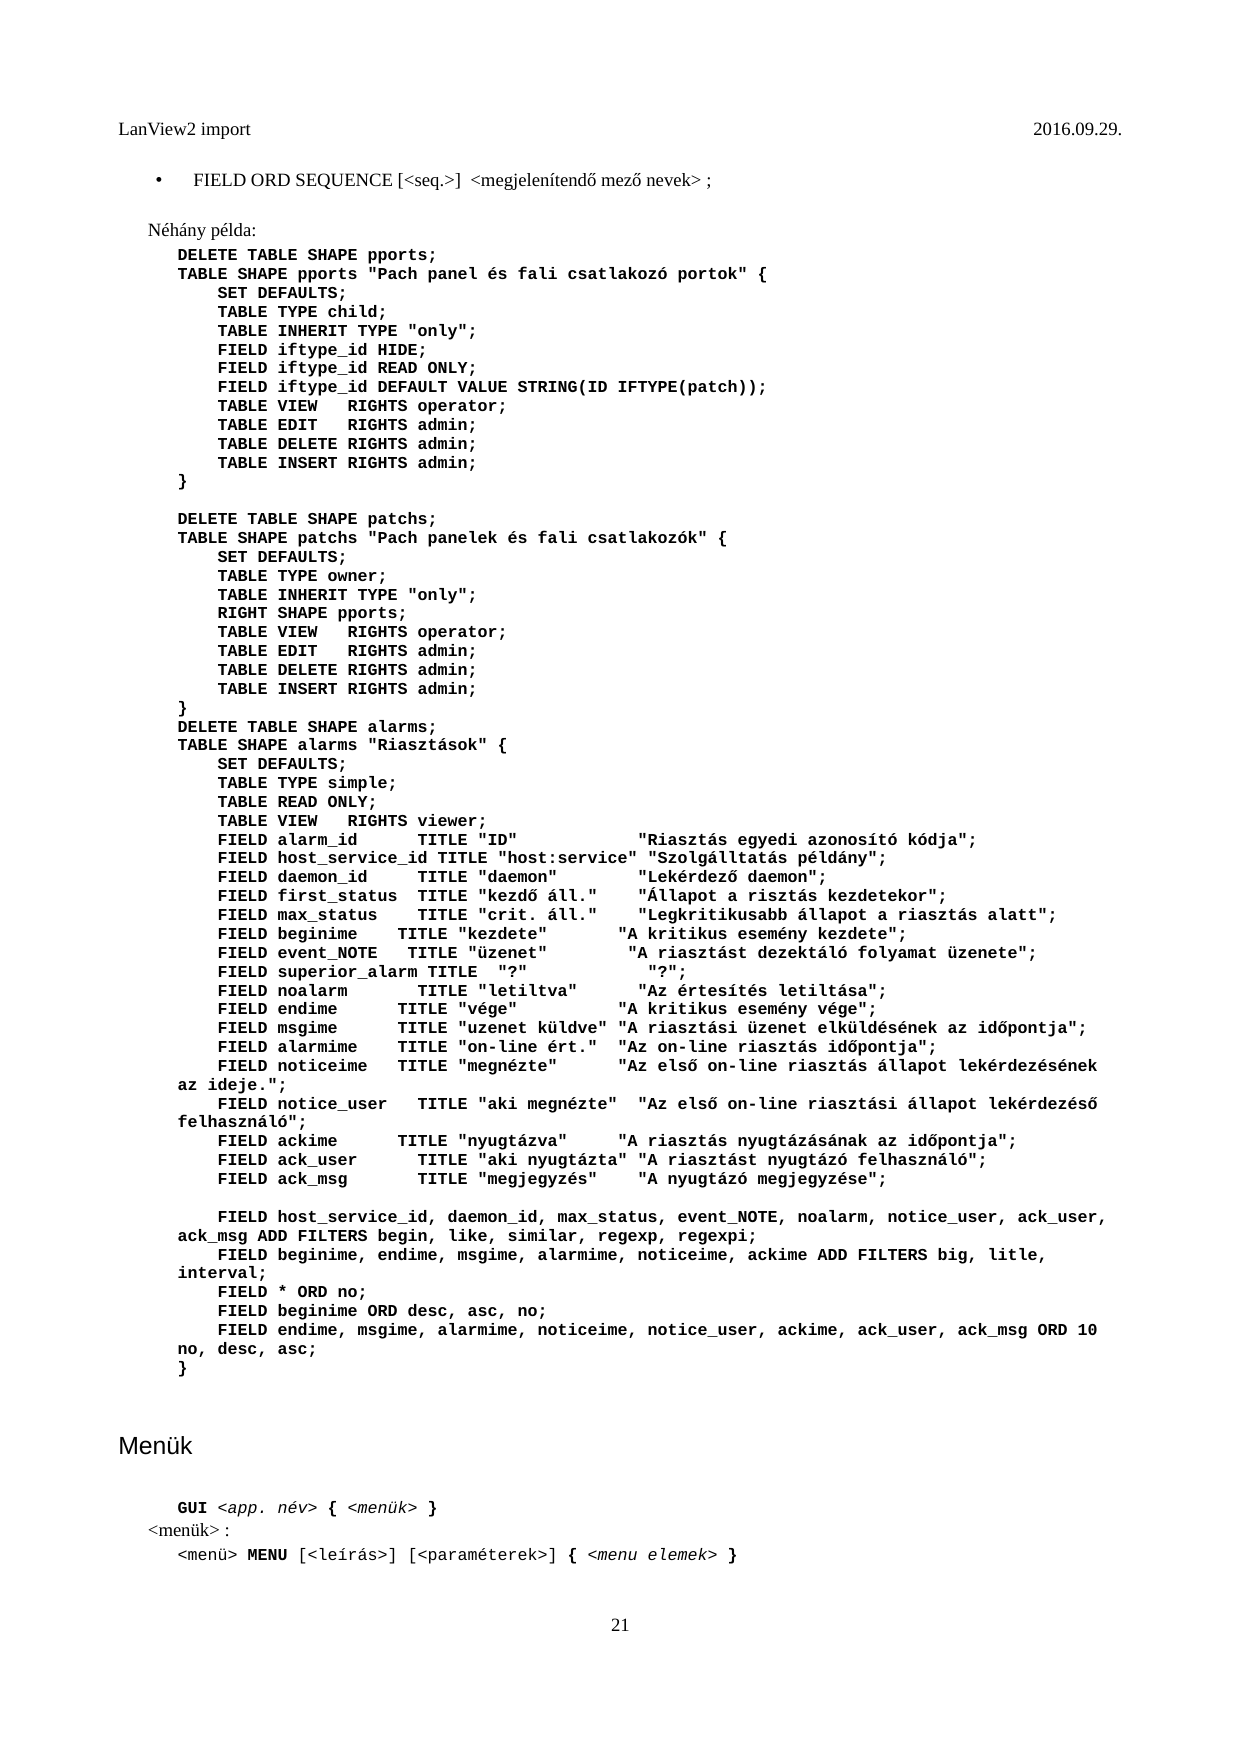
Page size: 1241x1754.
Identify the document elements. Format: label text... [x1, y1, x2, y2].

text } [177, 473, 1122, 492]
text FIELD beginime ORD desc, asc, no; [177, 1303, 1122, 1321]
text FIELD ack_user TITLE "aki nyugtázta" "A riasztást nyugtázó felhasználó"; [177, 1152, 1122, 1171]
text TABLE VIEW RIGHTS viewer; [177, 812, 1122, 831]
text FIELD beginime TITLE "kezdete" "A kritikus esemény kezdete"; [177, 926, 1122, 944]
text FIELD noalarm TITLE "letiltva" "Az értesítés letiltása"; [177, 982, 1122, 1001]
text TABLE READ ONLY; [177, 793, 1122, 812]
text FIELD msgime TITLE "uzenet küldve" "A riasztási üzenet elküldésének az időpontja"; [177, 1020, 1122, 1039]
text TABLE SHAPE patchs "Pach panelek és fali csatlakozók" { [177, 529, 1122, 548]
text TABLE TYPE child; [177, 303, 1122, 322]
text DELETE TABLE SHAPE pports; [177, 247, 1122, 266]
text FIELD ack_msg TITLE "megjegyzés" "A nyugtázó megjegyzése"; [177, 1171, 1122, 1189]
text FIELD superior_alarm TITLE "?" "?"; [177, 963, 1122, 982]
text GUI <app. név> { <menük> } [177, 1500, 1122, 1519]
text FIELD max_status TITLE "crit. áll." "Legkritikusabb állapot a riasztás alatt"; [177, 907, 1122, 926]
text RIGHT SHAPE pports; [177, 605, 1122, 624]
text TABLE VIEW RIGHTS operator; [177, 398, 1122, 416]
text TABLE INSERT RIGHTS admin; [177, 680, 1122, 699]
subtitle Menük [118, 1431, 1122, 1459]
text <menük> : [118, 1519, 1122, 1541]
text FIELD noticeime TITLE "megnézte" "Az első on-line riasztás állapot lekérdezésének az ideje."; [177, 1057, 1122, 1095]
text SET DEFAULTS; [177, 756, 1122, 775]
text TABLE DELETE RIGHTS admin; [177, 662, 1122, 680]
text FIELD host_service_id TITLE "host:service" "Szolgálltatás példány"; [177, 850, 1122, 869]
text TABLE TYPE owner; [177, 567, 1122, 586]
text FIELD iftype_id HIDE; [177, 341, 1122, 360]
text } [177, 1359, 1122, 1378]
text <menü> MENU [<leírás>] [<paraméterek>] { <menu elemek> } [177, 1547, 1122, 1566]
text DELETE TABLE SHAPE alarms; [177, 718, 1122, 737]
text FIELD * ORD no; [177, 1284, 1122, 1303]
text TABLE INHERIT TYPE "only"; [177, 586, 1122, 605]
text FIELD alarm_id TITLE "ID" "Riasztás egyedi azonosító kódja"; [177, 831, 1122, 850]
text FIELD beginime, endime, msgime, alarmime, noticeime, ackime ADD FILTERS big, litle, interval; [177, 1246, 1122, 1284]
text SET DEFAULTS; [177, 284, 1122, 303]
text FIELD endime, msgime, alarmime, noticeime, notice_user, ackime, ack_user, ack_msg ORD 10 no, desc, asc; [177, 1321, 1122, 1359]
text Néhány példa: [118, 219, 1122, 240]
text TABLE EDIT RIGHTS admin; [177, 416, 1122, 435]
text TABLE SHAPE alarms "Riasztások" { [177, 737, 1122, 756]
text TABLE INHERIT TYPE "only"; [177, 322, 1122, 341]
text FIELD ackime TITLE "nyugtázva" "A riasztás nyugtázásának az időpontja"; [177, 1133, 1122, 1152]
text FIELD host_service_id, daemon_id, max_status, event_NOTE, noalarm, notice_user, ack_user, ack_msg ADD FILTERS begin, like, similar, regexp, regexpi; [177, 1208, 1122, 1246]
text TABLE INSERT RIGHTS admin; [177, 454, 1122, 473]
text FIELD notice_user TITLE "aki megnézte" "Az első on-line riasztási állapot lekérdezéső felhasználó"; [177, 1095, 1122, 1133]
text FIELD alarmime TITLE "on-line ért." "Az on-line riasztás időpontja"; [177, 1039, 1122, 1057]
text FIELD event_NOTE TITLE "üzenet" "A riasztást dezektáló folyamat üzenete"; [177, 944, 1122, 963]
text } [177, 699, 1122, 718]
text FIELD first_status TITLE "kezdő áll." "Állapot a risztás kezdetekor"; [177, 888, 1122, 907]
text FIELD iftype_id DEFAULT VALUE STRING(ID IFTYPE(patch)); [177, 379, 1122, 398]
text DELETE TABLE SHAPE patchs; [177, 511, 1122, 529]
text FIELD daemon_id TITLE "daemon" "Lekérdező daemon"; [177, 869, 1122, 888]
text SET DEFAULTS; [177, 548, 1122, 567]
text TABLE EDIT RIGHTS admin; [177, 643, 1122, 662]
text TABLE VIEW RIGHTS operator; [177, 624, 1122, 643]
text FIELD iftype_id READ ONLY; [177, 360, 1122, 379]
text TABLE SHAPE pports "Pach panel és fali csatlakozó portok" { [177, 266, 1122, 284]
text TABLE TYPE simple; [177, 775, 1122, 793]
text FIELD endime TITLE "vége" "A kritikus esemény vége"; [177, 1001, 1122, 1020]
list FIELD ORD SEQUENCE [<seq.>] <megjelenítendő mező nevek> ; [156, 169, 1122, 212]
text TABLE DELETE RIGHTS admin; [177, 435, 1122, 454]
